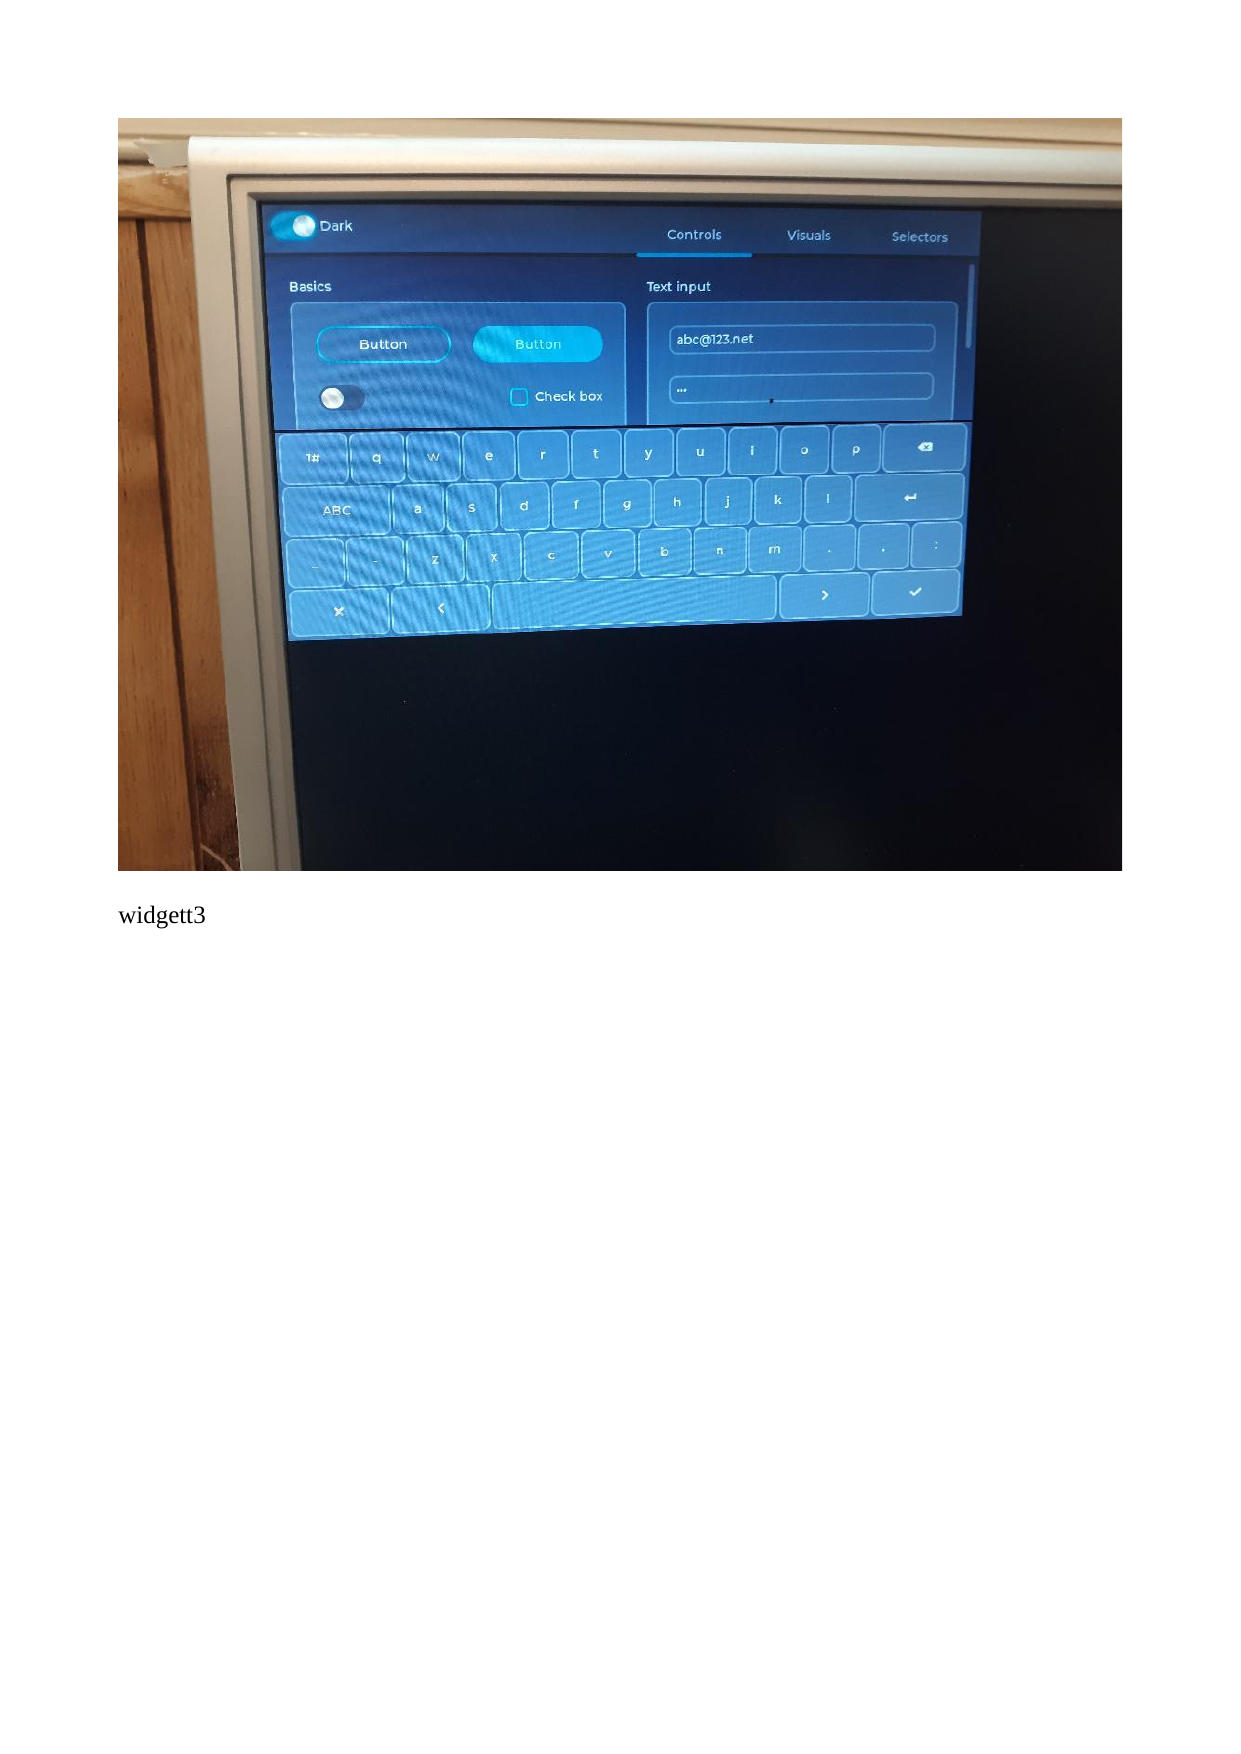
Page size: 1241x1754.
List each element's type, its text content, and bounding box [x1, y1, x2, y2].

picture [118, 118, 1123, 871]
text widgett3 [118, 900, 1122, 928]
